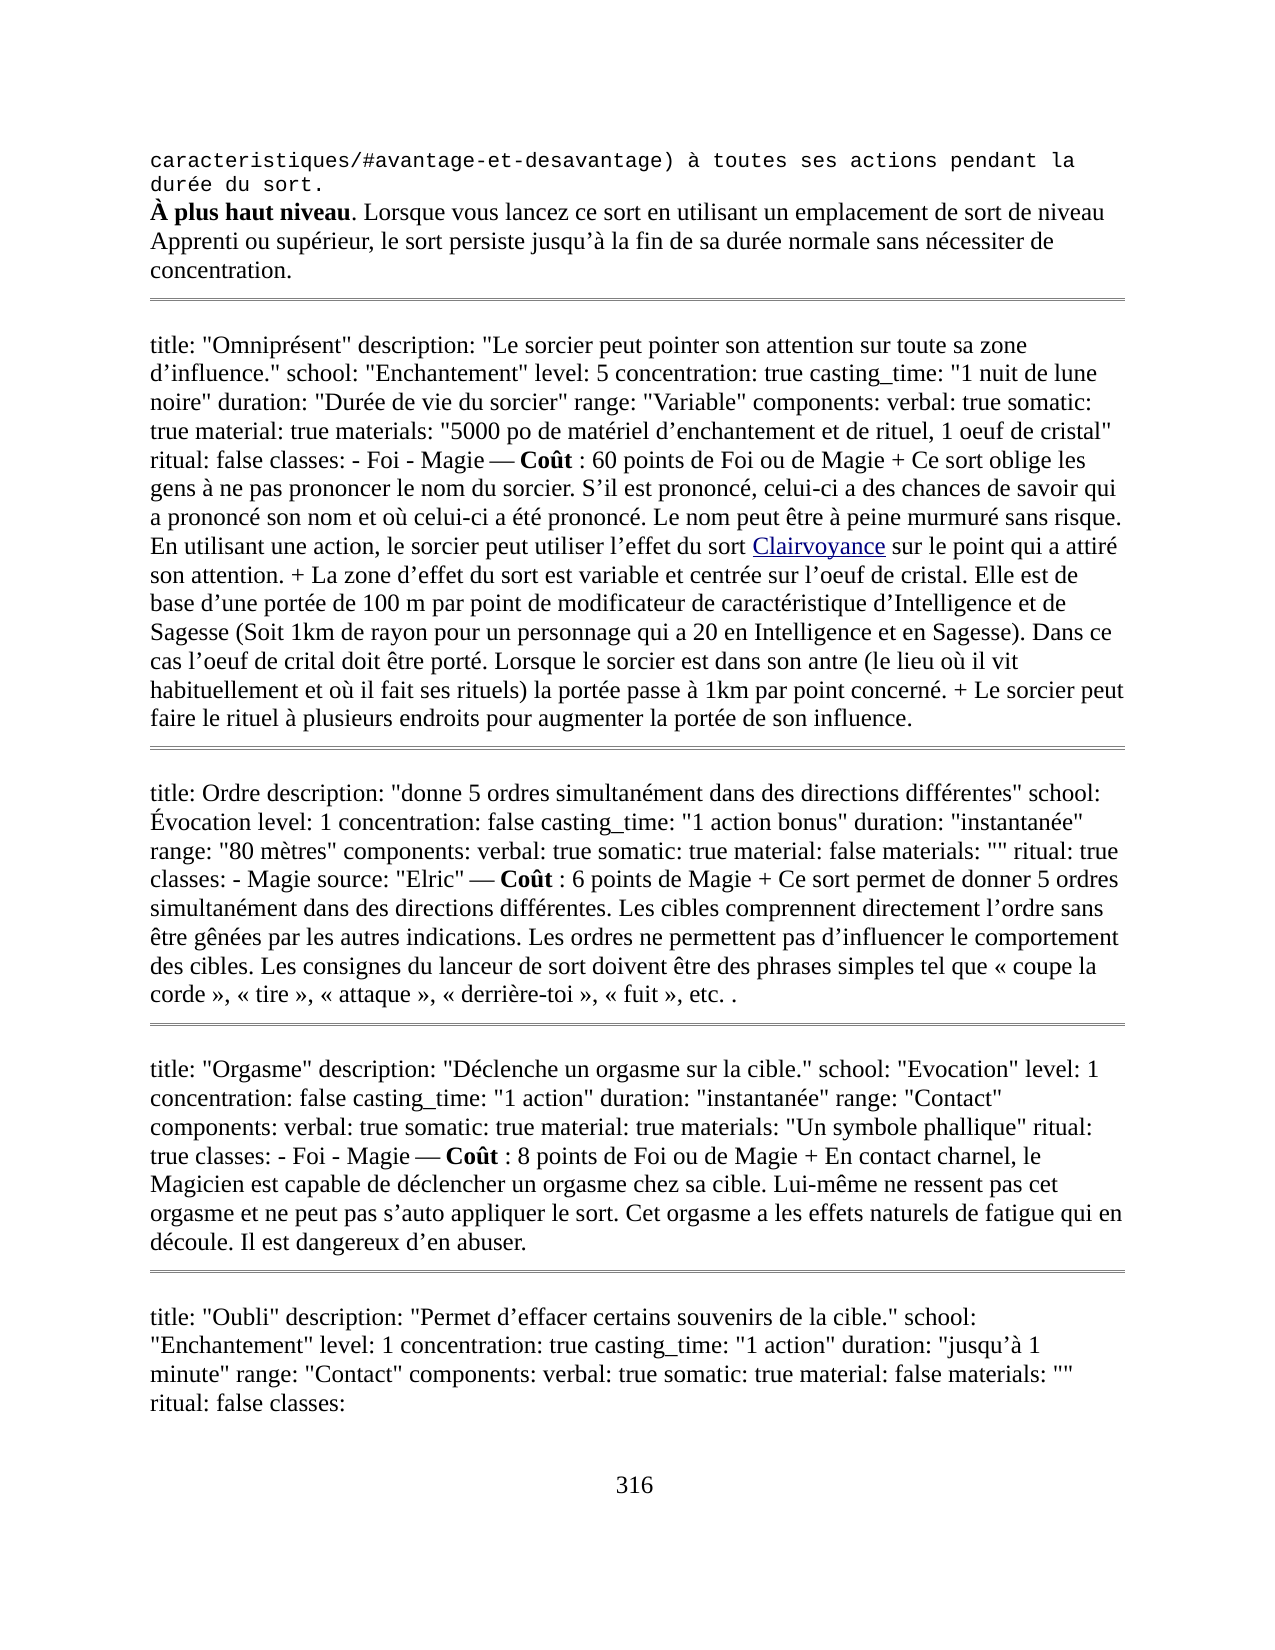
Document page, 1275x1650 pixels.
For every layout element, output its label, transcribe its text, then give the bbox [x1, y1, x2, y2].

text title: Ordre description: "donne 5 ordres simultanément dans des directions différentes" school: Évocation level: 1 concentration: false casting_time: "1 action bonus" duration: "instantanée" range: "80 mètres" components: verbal: true somatic: true material: false materials: "" ritual: true classes: - Magie source: "Elric" — Coût : 6 points de Magie + Ce sort permet de donner 5 ordres simultanément dans des directions différentes. Les cibles comprennent directement l’ordre sans être gênées par les autres indications. Les ordres ne permettent pas d’influencer le comportement des cibles. Les consignes du lanceur de sort doivent être des phrases simples tel que « coupe la corde », « tire », « attaque », « derrière-toi », « fuit », etc. . [150, 778, 1125, 1008]
text caracteristiques/#avantage-et-desavantage) à toutes ses actions pendant la durée du sort. [150, 150, 1125, 197]
text title: "Oubli" description: "Permet d’effacer certains souvenirs de la cible." school: "Enchantement" level: 1 concentration: true casting_time: "1 action" duration: "jusqu’à 1 minute" range: "Contact" components: verbal: true somatic: true material: false materials: "" ritual: false classes: [150, 1302, 1125, 1417]
text title: "Orgasme" description: "Déclenche un orgasme sur la cible." school: "Evocation" level: 1 concentration: false casting_time: "1 action" duration: "instantanée" range: "Contact" components: verbal: true somatic: true material: true materials: "Un symbole phallique" ritual: true classes: - Foi - Magie — Coût : 8 points de Foi ou de Magie + En contact charnel, le Magicien est capable de déclencher un orgasme chez sa cible. Lui-même ne ressent pas cet orgasme et ne peut pas s’auto appliquer le sort. Cet orgasme a les effets naturels de fatigue qui en découle. Il est dangereux d’en abuser. [150, 1054, 1125, 1256]
text title: "Omniprésent" description: "Le sorcier peut pointer son attention sur toute sa zone d’influence." school: "Enchantement" level: 5 concentration: true casting_time: "1 nuit de lune noire" duration: "Durée de vie du sorcier" range: "Variable" components: verbal: true somatic: true material: true materials: "5000 po de matériel d’enchantement et de rituel, 1 oeuf de cristal" ritual: false classes: - Foi - Magie — Coût : 60 points de Foi ou de Magie + Ce sort oblige les gens à ne pas prononcer le nom du sorcier. S’il est prononcé, celui-ci a des chances de savoir qui a prononcé son nom et où celui-ci a été prononcé. Le nom peut être à peine murmuré sans risque. En utilisant une action, le sorcier peut utiliser l’effet du sort Clairvoyance sur le point qui a attiré son attention. + La zone d’effet du sort est variable et centrée sur l’oeuf de cristal. Elle est de base d’une portée de 100 m par point de modificateur de caractéristique d’Intelligence et de Sagesse (Soit 1km de rayon pour un personnage qui a 20 en Intelligence et en Sagesse). Dans ce cas l’oeuf de crital doit être porté. Lorsque le sorcier est dans son antre (le lieu où il vit habituellement et où il fait ses rituels) la portée passe à 1km par point concerné. + Le sorcier peut faire le rituel à plusieurs endroits pour augmenter la portée de son influence. [150, 330, 1125, 732]
text À plus haut niveau. Lorsque vous lancez ce sort en utilisant un emplacement de sort de niveau Apprenti ou supérieur, le sort persiste jusqu’à la fin de sa durée normale sans nécessiter de concentration. [150, 197, 1125, 283]
